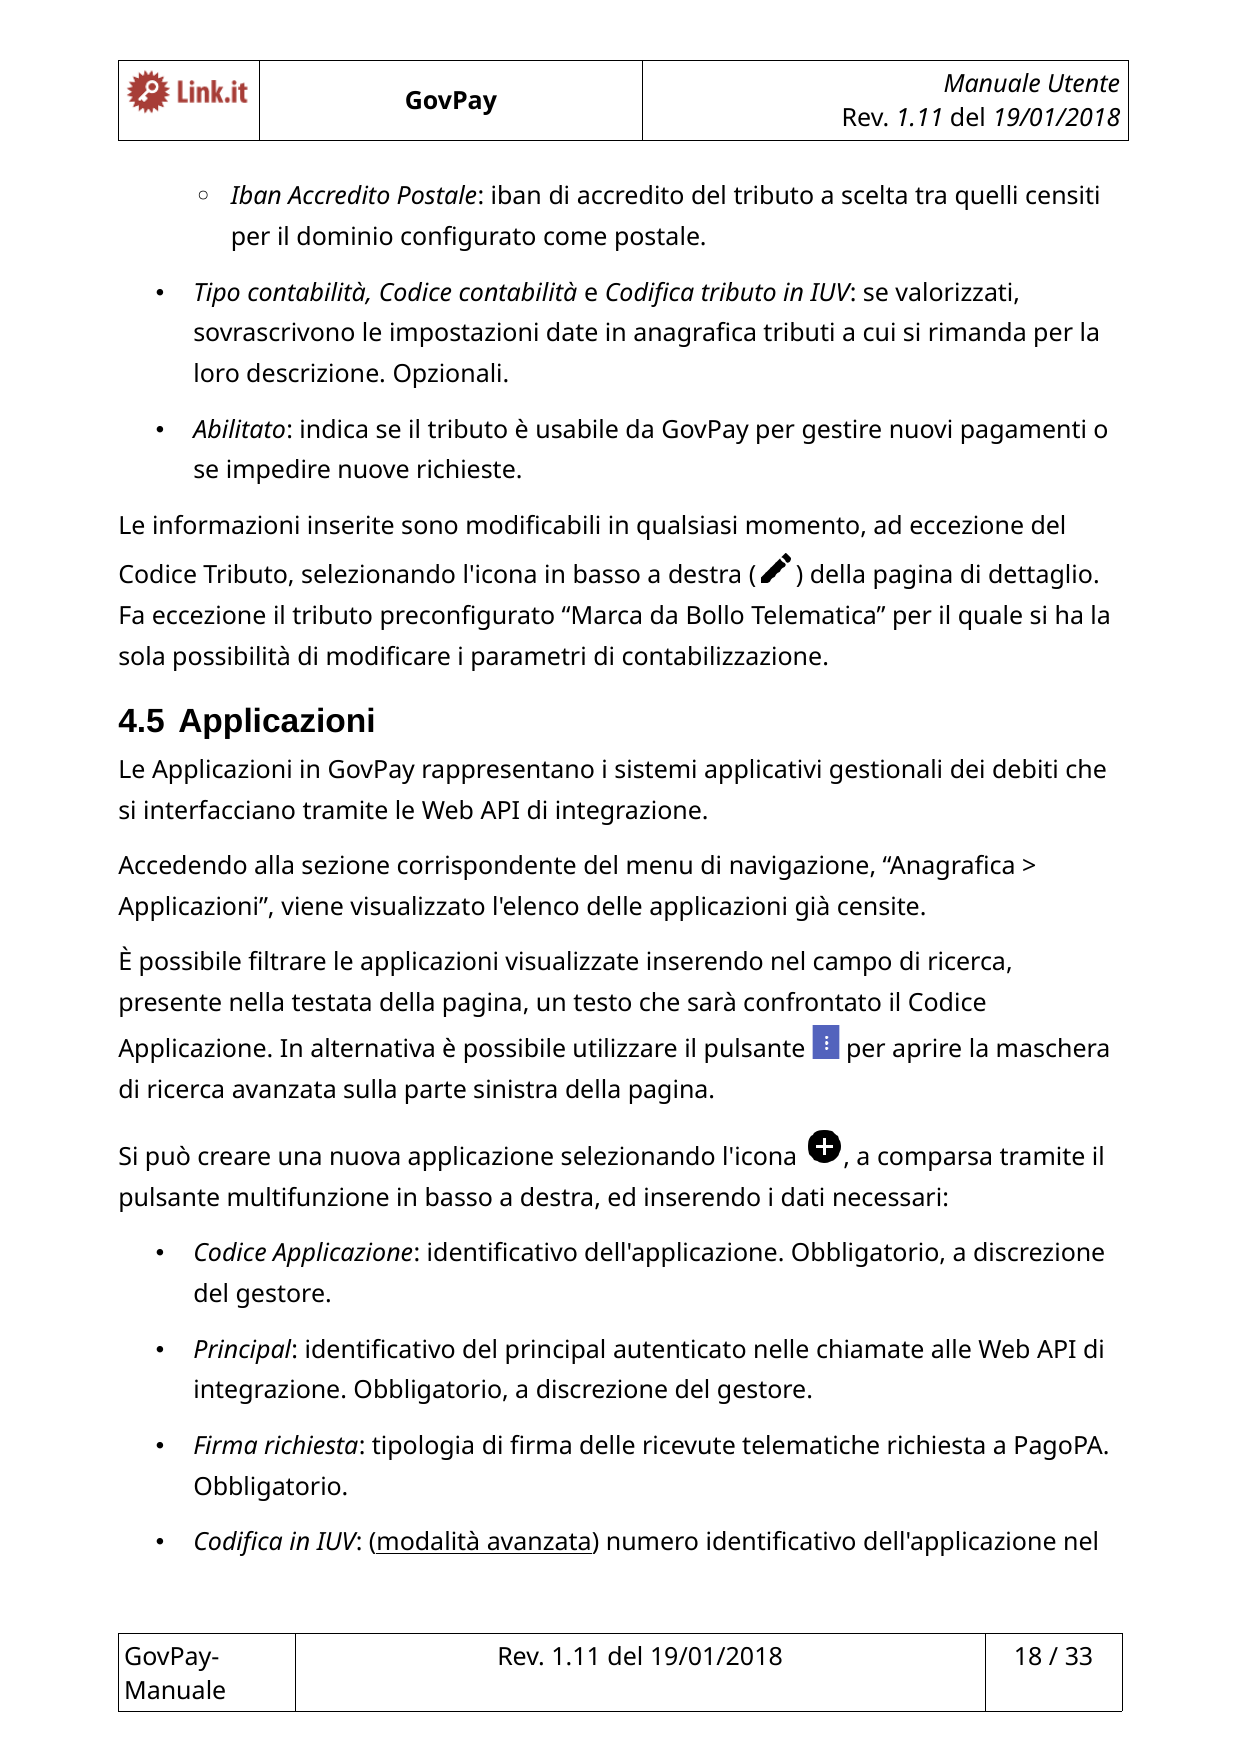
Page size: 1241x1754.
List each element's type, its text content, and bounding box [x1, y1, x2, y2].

list Iban Accredito Postale: iban di accredito del tributo a scelta tra quelli censiti per il dominio configurato come postale. [193, 178, 1122, 253]
list Codice Applicazione: identificativo dell'applicazione. Obbligatorio, a discrezione del gestore. [156, 1235, 1122, 1310]
list Tipo contabilità, Codice contabilità e Codifica tributo in IUV: se valorizzati, sovrascrivono le impostazioni date in anagrafica tributi a cui si rimanda per la loro descrizione. Opzionali. [156, 274, 1122, 390]
list Codifica in IUV: (modalità avanzata) numero identificativo dell'applicazione nel [156, 1524, 1122, 1558]
list Principal: identificativo del principal autenticato nelle chiamate alle Web API di integrazione. Obbligatorio, a discrezione del gestore. [156, 1331, 1122, 1406]
picture [812, 1025, 840, 1059]
picture [756, 548, 796, 588]
subtitle Applicazioni [118, 700, 1122, 739]
text Le informazioni inserite sono modificabili in qualsiasi momento, ad eccezione del Codice Tributo, selezionando l'icona in basso a destra () della pagina di dettaglio. Fa eccezione il tributo preconfigurato “Marca da Bollo Telematica” per il quale si ha la sola possibilità di modificare i parametri di contabilizzazione. [118, 507, 1122, 673]
text Accedendo alla sezione corrispondente del menu di navigazione, “Anagrafica > Applicazioni”, viene visualizzato l'elenco delle applicazioni già censite. [118, 848, 1122, 923]
picture [123, 65, 254, 119]
text È possibile filtrare le applicazioni visualizzate inserendo nel campo di ricerca, presente nella testata della pagina, un testo che sarà confrontato il Codice Applicazione. In alternativa è possibile utilizzare il pulsante per aprire la maschera di ricerca avanzata sulla parte sinistra della pagina. [118, 944, 1122, 1105]
list Abilitato: indica se il tributo è usabile da GovPay per gestire nuovi pagamenti o se impedire nuove richieste. [156, 411, 1122, 486]
list Firma richiesta: tipologia di firma delle ricevute telematiche richiesta a PagoPA. Obbligatorio. [156, 1428, 1122, 1502]
text Le Applicazioni in GovPay rappresentano i sistemi applicativi gestionali dei debiti che si interfacciano tramite le Web API di integrazione. [118, 752, 1122, 826]
text Si può creare una nuova applicazione selezionando l'icona , a comparsa tramite il pulsante multifunzione in basso a destra, ed inserendo i dati necessari: [118, 1127, 1122, 1214]
picture [804, 1126, 844, 1166]
